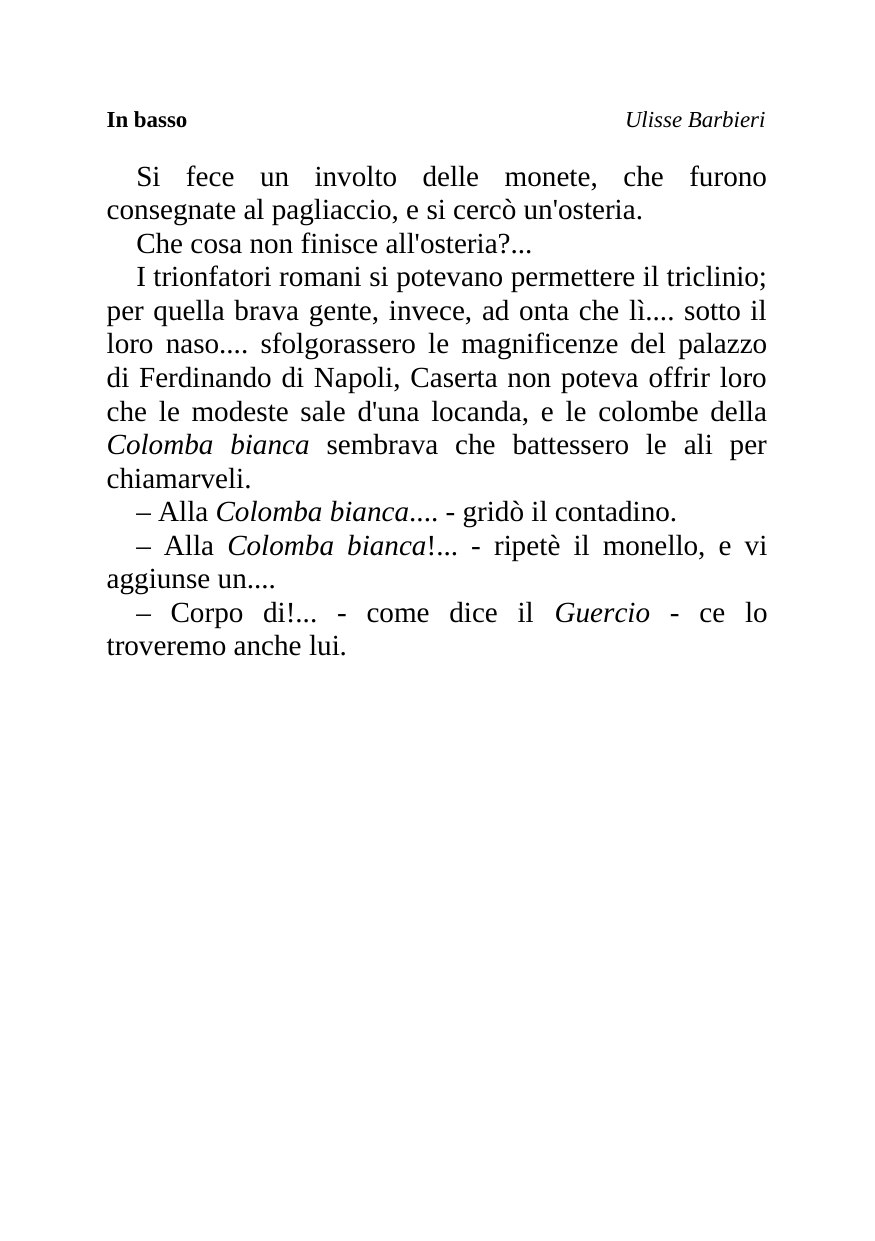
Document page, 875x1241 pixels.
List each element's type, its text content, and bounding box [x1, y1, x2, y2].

text – Alla Colomba bianca.... - gridò il contadino. [106, 494, 768, 528]
text Si fece un involto delle monete, che furono consegnate al pagliaccio, e si cercò un'osteria. [106, 159, 768, 226]
text – Alla Colomba bianca!... - ripetè il monello, e vi aggiunse un.... [106, 528, 768, 595]
text I trionfatori romani si potevano permettere il triclinio; per quella brava gente, invece, ad onta che lì.... sotto il loro naso.... sfolgorassero le magnificenze del palazzo di Ferdinando di Napoli, Caserta non poteva offrir loro che le modeste sale d'una locanda, e le colombe della Colomba bianca sembrava che battessero le ali per chiamarveli. [106, 259, 768, 494]
text Che cosa non finisce all'osteria?... [106, 226, 768, 259]
text – Corpo di!... - come dice il Guercio - ce lo troveremo anche lui. [106, 595, 768, 662]
